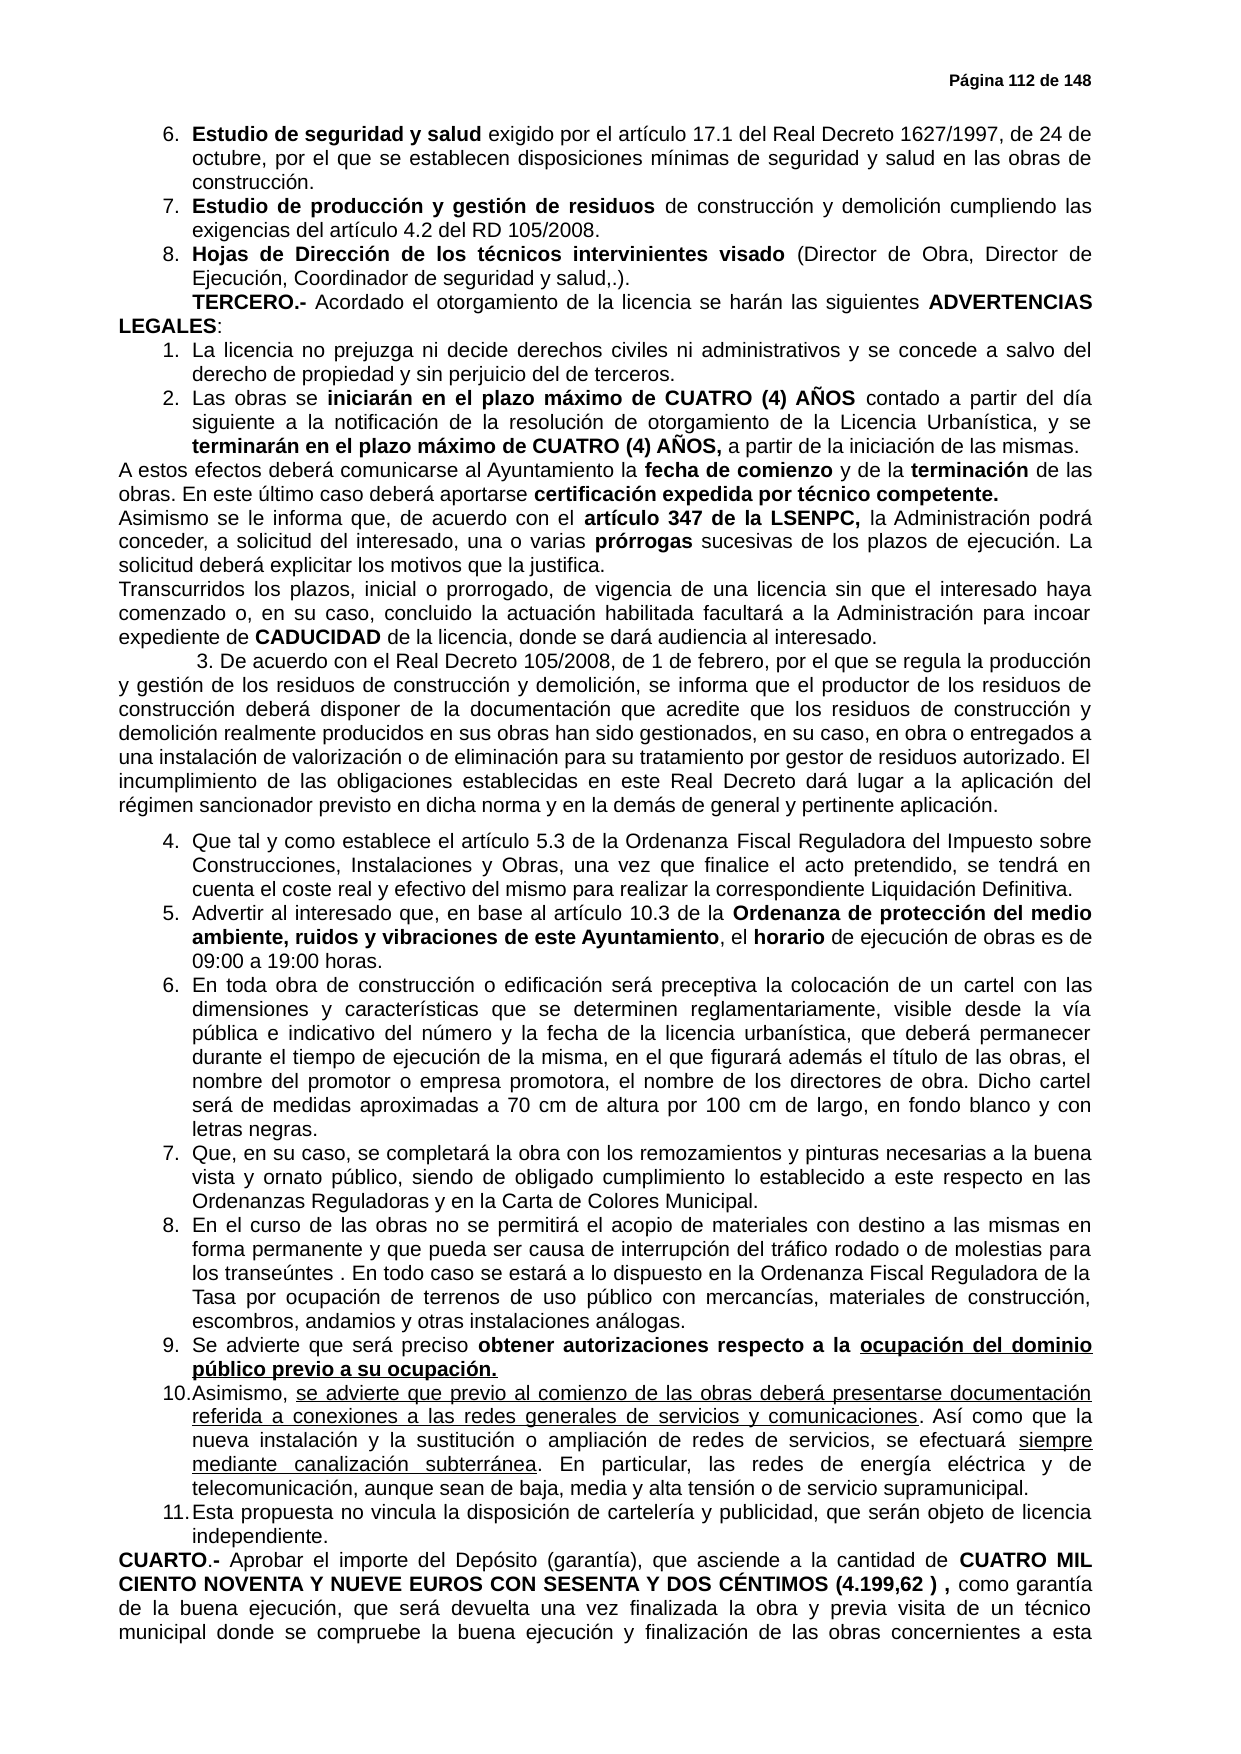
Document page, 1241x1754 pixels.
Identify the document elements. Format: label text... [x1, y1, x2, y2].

list Asimismo, se advierte que previo al comienzo de las obras deberá presentarse documentación referida a conexiones a las redes generales de servicios y comunicaciones. Así como que la nueva instalación y la sustitución o ampliación de redes de servicios, se efectuará siempre mediante canalización subterránea. En particular, las redes de energía eléctrica y de telecomunicación, aunque sean de baja, media y alta tensión o de servicio supramunicipal. [162, 1380, 1092, 1500]
text Asimismo se le informa que, de acuerdo con el artículo 347 de la LSENPC, la Administración podrá conceder, a solicitud del interesado, una o varias prórrogas sucesivas de los plazos de ejecución. La solicitud deberá explicitar los motivos que la justifica. [118, 505, 1092, 577]
list La licencia no prejuzga ni decide derechos civiles ni administrativos y se concede a salvo del derecho de propiedad y sin perjuicio del de terceros. [162, 338, 1092, 386]
list Esta propuesta no vincula la disposición de cartelería y publicidad, que serán objeto de licencia independiente. [162, 1500, 1092, 1548]
text A estos efectos deberá comunicarse al Ayuntamiento la fecha de comienzo y de la terminación de las obras. En este último caso deberá aportarse certificación expedida por técnico competente. [118, 457, 1092, 505]
list Que, en su caso, se completará la obra con los remozamientos y pinturas necesarias a la buena vista y ornato público, siendo de obligado cumplimiento lo establecido a este respecto en las Ordenanzas Reguladoras y en la Carta de Colores Municipal. [162, 1141, 1092, 1213]
list Estudio de producción y gestión de residuos de construcción y demolición cumpliendo las exigencias del artículo 4.2 del RD 105/2008. [162, 194, 1092, 242]
list Advertir al interesado que, en base al artículo 10.3 de la Ordenanza de protección del medio ambiente, ruidos y vibraciones de este Ayuntamiento, el horario de ejecución de obras es de 09:00 a 19:00 horas. [162, 901, 1092, 973]
list En toda obra de construcción o edificación será preceptiva la colocación de un cartel con las dimensiones y características que se determinen reglamentariamente, visible desde la vía pública e indicativo del número y la fecha de la licencia urbanística, que deberá permanecer durante el tiempo de ejecución de la misma, en el que figurará además el título de las obras, el nombre del promotor o empresa promotora, el nombre de los directores de obra. Dicho cartel será de medidas aproximadas a 70 cm de altura por 100 cm de largo, en fondo blanco y con letras negras. [162, 973, 1092, 1141]
list Estudio de seguridad y salud exigido por el artículo 17.1 del Real Decreto 1627/1997, de 24 de octubre, por el que se establecen disposiciones mínimas de seguridad y salud en las obras de construcción. [162, 122, 1092, 194]
list En el curso de las obras no se permitirá el acopio de materiales con destino a las mismas en forma permanente y que pueda ser causa de interrupción del tráfico rodado o de molestias para los transeúntes . En todo caso se estará a lo dispuesto en la Ordenanza Fiscal Reguladora de la Tasa por ocupación de terrenos de uso público con mercancías, materiales de construcción, escombros, andamios y otras instalaciones análogas. [162, 1213, 1092, 1332]
text 3. De acuerdo con el Real Decreto 105/2008, de 1 de febrero, por el que se regula la producción y gestión de los residuos de construcción y demolición, se informa que el productor de los residuos de construcción deberá disponer de la documentación que acredite que los residuos de construcción y demolición realmente producidos en sus obras han sido gestionados, en su caso, en obra o entregados a una instalación de valorización o de eliminación para su tratamiento por gestor de residuos autorizado. El incumplimiento de las obligaciones establecidas en este Real Decreto dará lugar a la aplicación del régimen sancionador previsto en dicha norma y en la demás de general y pertinente aplicación. [118, 649, 1092, 817]
text CUARTO.- Aprobar el importe del Depósito (garantía), que asciende a la cantidad de CUATRO MIL CIENTO NOVENTA Y NUEVE EUROS CON SESENTA Y DOS CÉNTIMOS (4.199,62 ) , como garantía de la buena ejecución, que será devuelta una vez finalizada la obra y previa visita de un técnico municipal donde se compruebe la buena ejecución y finalización de las obras concernientes a esta [118, 1548, 1092, 1644]
list Hojas de Dirección de los técnicos intervinientes visado (Director de Obra, Director de Ejecución, Coordinador de seguridad y salud,.). [162, 242, 1092, 290]
list Que tal y como establece el artículo 5.3 de la Ordenanza Fiscal Reguladora del Impuesto sobre Construcciones, Instalaciones y Obras, una vez que finalice el acto pretendido, se tendrá en cuenta el coste real y efectivo del mismo para realizar la correspondiente Liquidación Definitiva. [162, 829, 1092, 901]
list Se advierte que será preciso obtener autorizaciones respecto a la ocupación del dominio público previo a su ocupación. [162, 1332, 1092, 1380]
text Transcurridos los plazos, inicial o prorrogado, de vigencia de una licencia sin que el interesado haya comenzado o, en su caso, concluido la actuación habilitada facultará a la Administración para incoar expediente de CADUCIDAD de la licencia, donde se dará audiencia al interesado. [118, 577, 1092, 649]
list Las obras se iniciarán en el plazo máximo de CUATRO (4) AÑOS contado a partir del día siguiente a la notificación de la resolución de otorgamiento de la Licencia Urbanística, y se terminarán en el plazo máximo de CUATRO (4) AÑOS, a partir de la iniciación de las mismas. [162, 386, 1092, 457]
text TERCERO.- Acordado el otorgamiento de la licencia se harán las siguientes ADVERTENCIAS LEGALES: [118, 290, 1092, 338]
